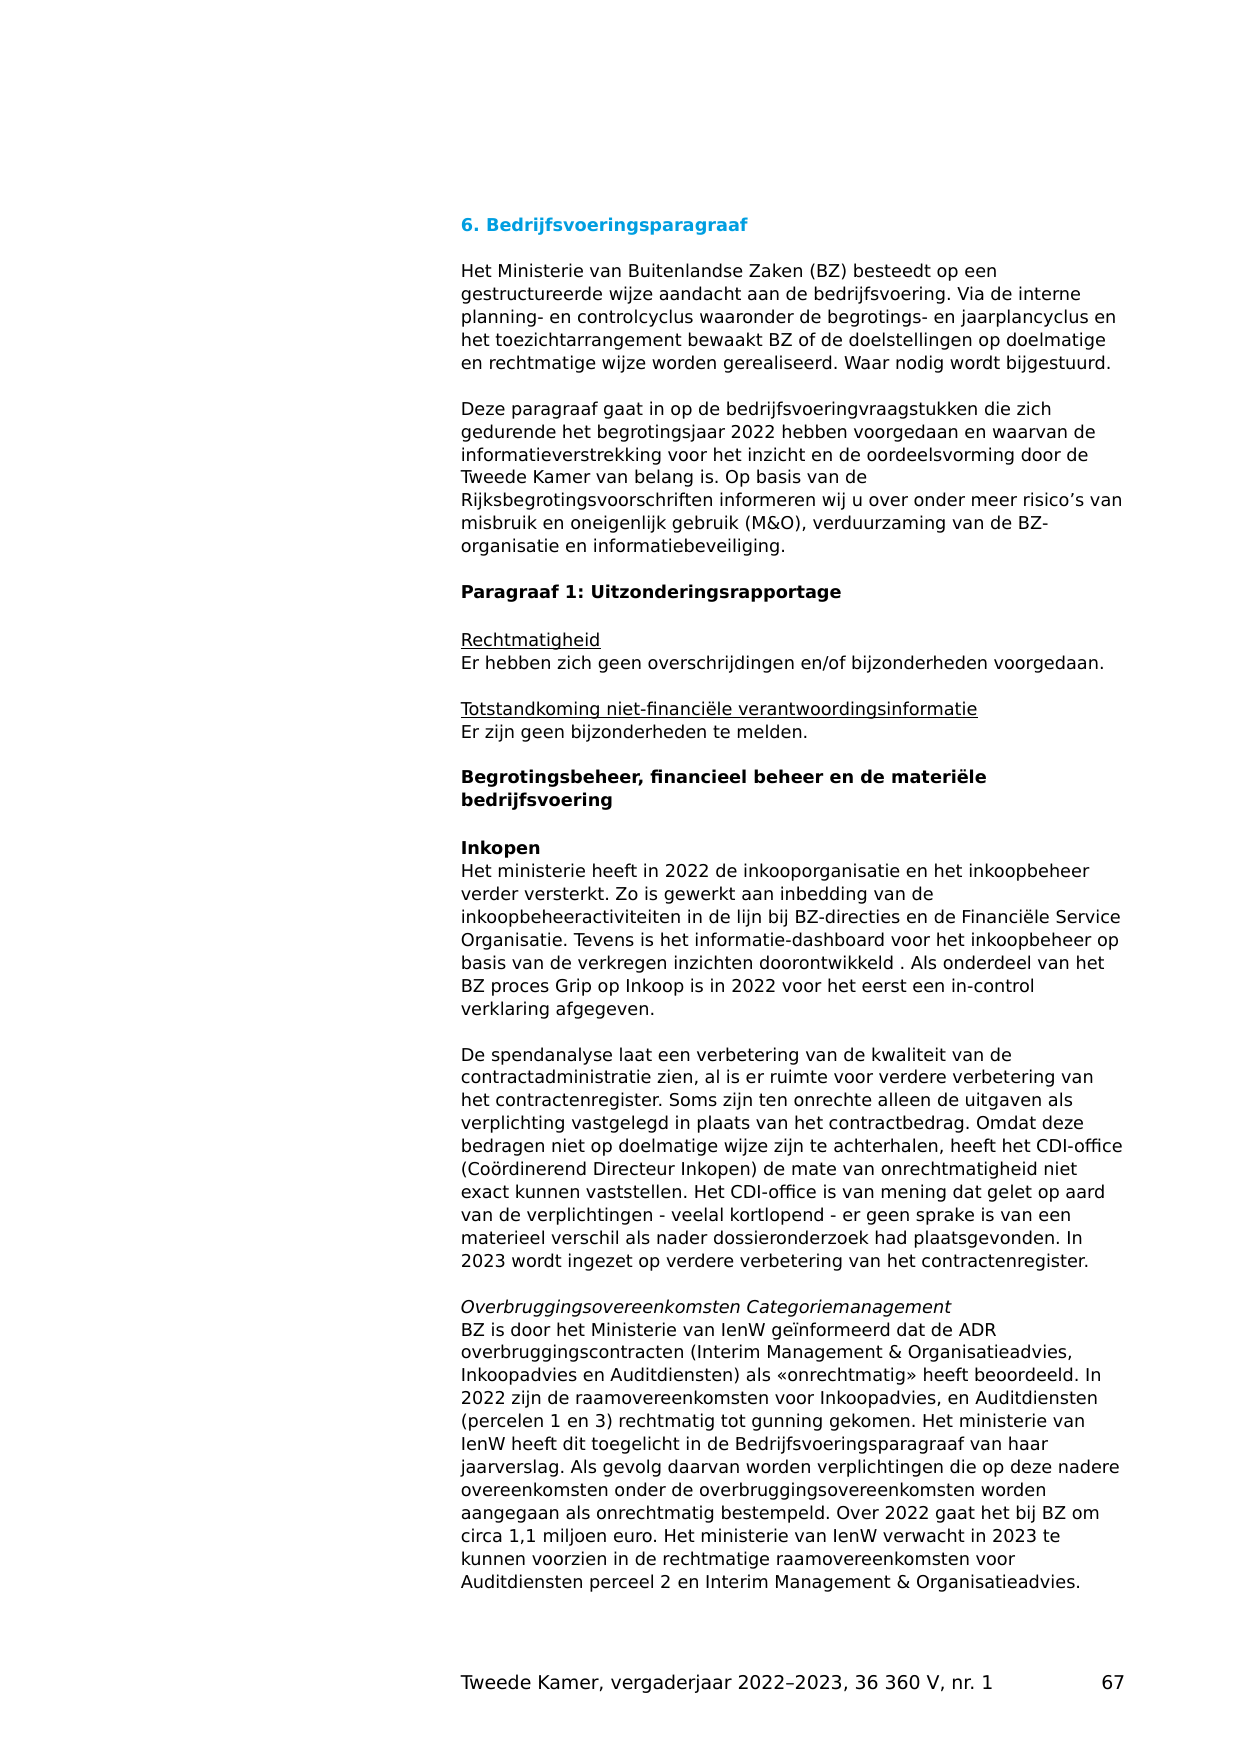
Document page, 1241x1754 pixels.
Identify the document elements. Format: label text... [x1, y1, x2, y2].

text Totstandkoming niet-financiële verantwoordingsinformatie Er zijn geen bijzonderheden te melden. [461, 697, 1125, 743]
text Inkopen Het ministerie heeft in 2022 de inkooporganisatie en het inkoopbeheer verder versterkt. Zo is gewerkt aan inbedding van de inkoopbeheeractiviteiten in de lijn bij BZ-directies en de Financiële Service Organisatie. Tevens is het informatie-dashboard voor het inkoopbeheer op basis van de verkregen inzichten doorontwikkeld . Als onderdeel van het BZ proces Grip op Inkoop is in 2022 voor het eerst een in-control verklaring afgegeven. [461, 813, 1125, 1020]
text Begrotingsbeheer, financieel beheer en de materiële bedrijfsvoering [461, 766, 1125, 811]
text De spendanalyse laat een verbetering van de kwaliteit van de contractadministratie zien, al is er ruimte voor verdere verbetering van het contractenregister. Soms zijn ten onrechte alleen de uitgaven als verplichting vastgelegd in plaats van het contractbedrag. Omdat deze bedragen niet op doelmatige wijze zijn te achterhalen, heeft het CDI-office (Coördinerend Directeur Inkopen) de mate van onrechtmatigheid niet exact kunnen vaststellen. Het CDI-office is van mening dat gelet op aard van de verplichtingen - veelal kortlopend - er geen sprake is van een materieel verschil als nader dossieronderzoek had plaatsgevonden. In 2023 wordt ingezet op verdere verbetering van het contractenregister. [461, 1043, 1125, 1272]
text Overbruggingsovereenkomsten Categoriemanagement BZ is door het Ministerie van IenW geïnformeerd dat de ADR overbruggingscontracten (Interim Management & Organisatieadvies, Inkoopadvies en Auditdiensten) als «onrechtmatig» heeft beoordeeld. In 2022 zijn de raamovereenkomsten voor Inkoopadvies, en Auditdiensten (percelen 1 en 3) rechtmatig tot gunning gekomen. Het ministerie van IenW heeft dit toegelicht in de Bedrijfsvoeringsparagraaf van haar jaarverslag. Als gevolg daarvan worden verplichtingen die op deze nadere overeenkomsten onder de overbruggingsovereenkomsten worden aangegaan als onrechtmatig bestempeld. Over 2022 gaat het bij BZ om circa 1,1 miljoen euro. Het ministerie van IenW verwacht in 2023 te kunnen voorzien in de rechtmatige raamovereenkomsten voor Auditdiensten perceel 2 en Interim Management & Organisatieadvies. [461, 1295, 1125, 1593]
text Het Ministerie van Buitenlandse Zaken (BZ) besteedt op een gestructureerde wijze aandacht aan de bedrijfsvoering. Via de interne planning- en controlcyclus waaronder de begrotings- en jaarplancyclus en het toezichtarrangement bewaakt BZ of de doelstellingen op doelmatige en rechtmatige wijze worden gerealiseerd. Waar nodig wordt bijgestuurd. [461, 259, 1125, 374]
text Rechtmatigheid Er hebben zich geen overschrijdingen en/of bijzonderheden voorgedaan. [461, 605, 1125, 674]
text Paragraaf 1: Uitzonderingsrapportage [461, 580, 1125, 603]
title 6. Bedrijfsvoeringsparagraaf [461, 213, 1125, 236]
text Deze paragraaf gaat in op de bedrijfsvoeringvraagstukken die zich gedurende het begrotingsjaar 2022 hebben voorgedaan en waarvan de informatieverstrekking voor het inzicht en de oordeelsvorming door de Tweede Kamer van belang is. Op basis van de Rijksbegrotingsvoorschriften informeren wij u over onder meer risico’s van misbruik en oneigenlijk gebruik (M&O), verduurzaming van de BZ-organisatie en informatiebeveiliging. [461, 397, 1125, 557]
